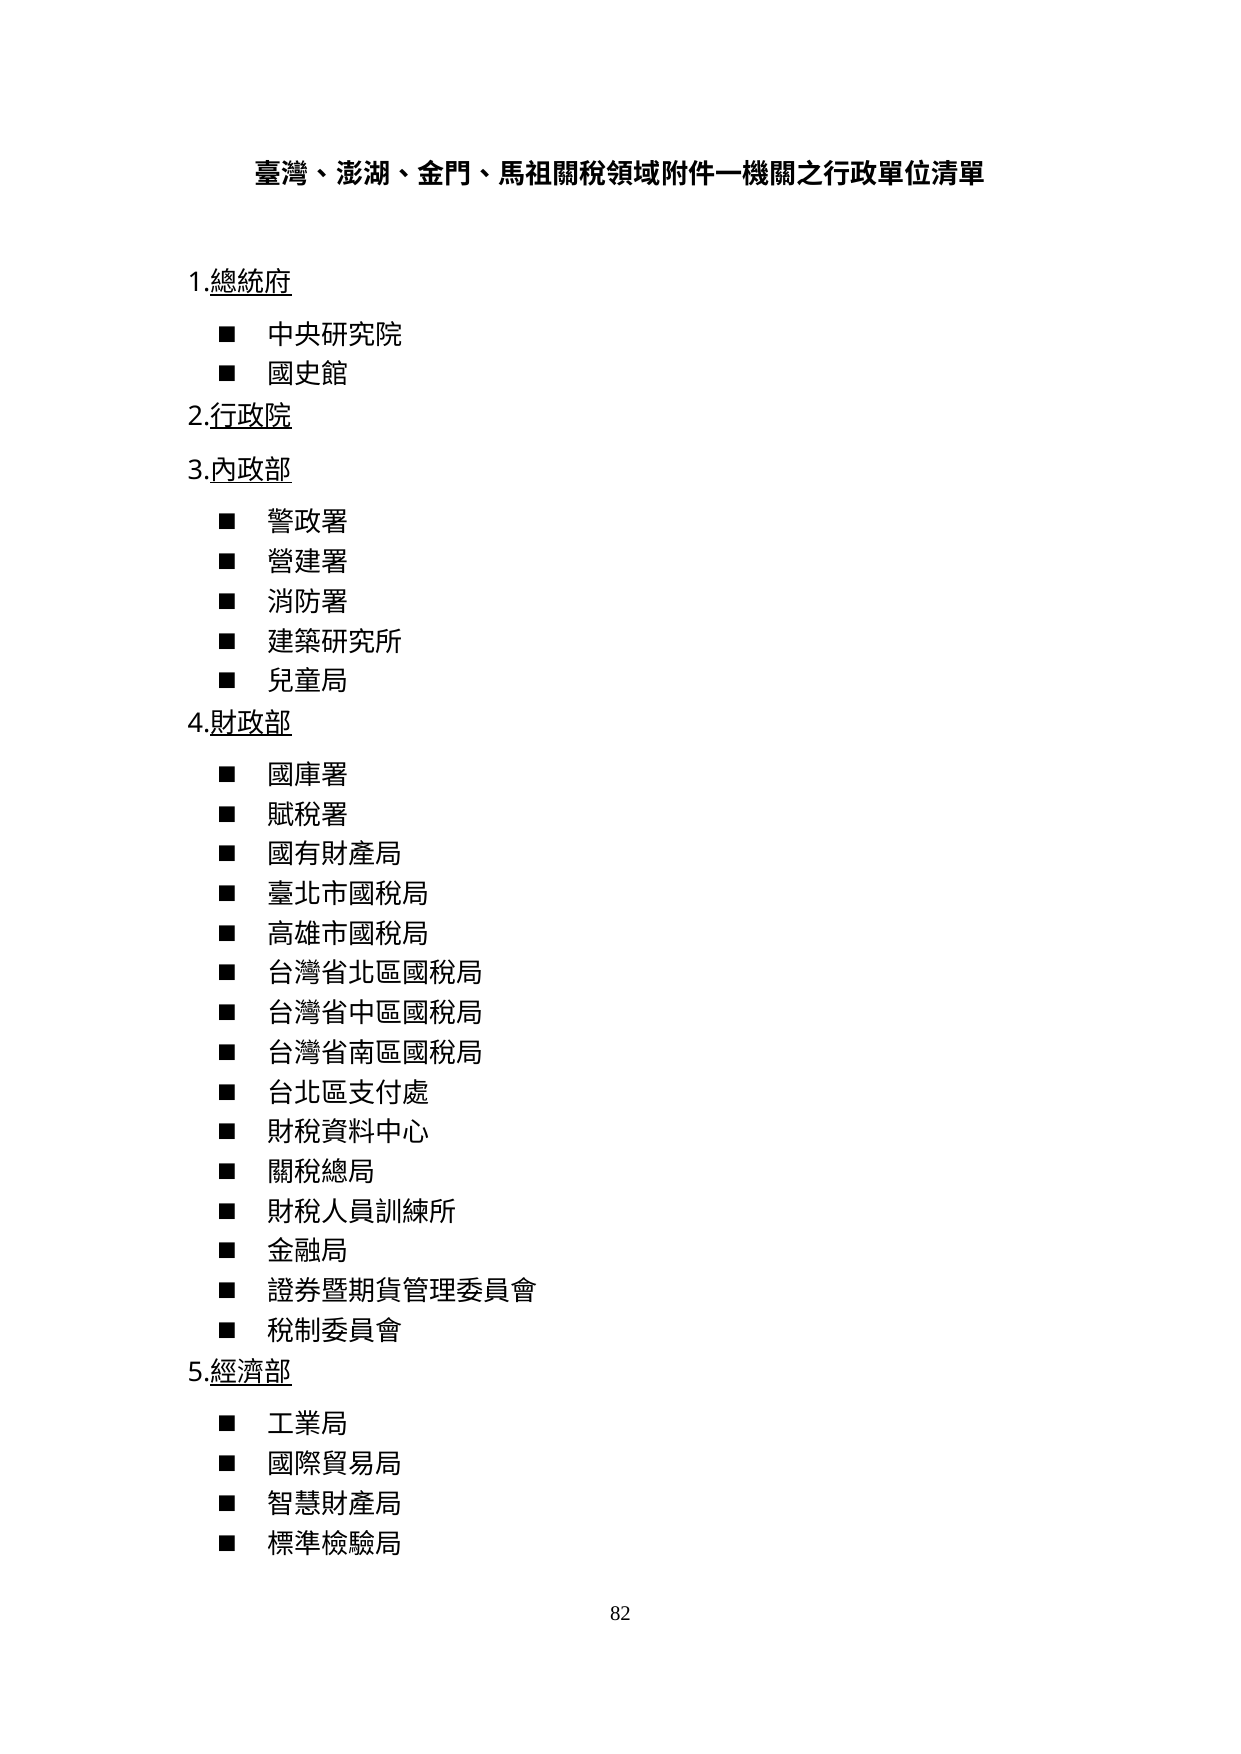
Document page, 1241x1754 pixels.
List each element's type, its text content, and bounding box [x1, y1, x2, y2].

list 高雄市國稅局 [217, 912, 1053, 951]
list 國史館 [217, 352, 1053, 392]
text 3.內政部 [187, 446, 1053, 488]
text 1.總統府 [187, 258, 1053, 300]
list 賦稅署 [217, 792, 1053, 832]
list 財稅人員訓練所 [217, 1189, 1053, 1229]
text 臺灣、澎湖、金門、馬祖關稅領域附件一機關之行政單位清單 [187, 150, 1053, 192]
list 兒童局 [217, 659, 1053, 699]
list 智慧財產局 [217, 1482, 1053, 1521]
list 稅制委員會 [217, 1308, 1053, 1348]
list 證券暨期貨管理委員會 [217, 1269, 1053, 1308]
list 營建署 [217, 540, 1053, 579]
text 2.行政院 [187, 392, 1053, 433]
text 5.經濟部 [187, 1348, 1053, 1390]
list 台灣省南區國稅局 [217, 1031, 1053, 1070]
list 金融局 [217, 1229, 1053, 1269]
list 國庫署 [217, 753, 1053, 792]
list 建築研究所 [217, 619, 1053, 659]
list 警政署 [217, 500, 1053, 540]
list 台北區支付處 [217, 1070, 1053, 1110]
list 關稅總局 [217, 1150, 1053, 1189]
list 標準檢驗局 [217, 1521, 1053, 1561]
list 台灣省中區國稅局 [217, 991, 1053, 1031]
list 財稅資料中心 [217, 1110, 1053, 1150]
list 國有財產局 [217, 832, 1053, 872]
text 4.財政部 [187, 699, 1053, 740]
list 中央研究院 [217, 312, 1053, 352]
list 臺北市國稅局 [217, 872, 1053, 912]
list 消防署 [217, 579, 1053, 619]
list 國際貿易局 [217, 1442, 1053, 1482]
list 台灣省北區國稅局 [217, 951, 1053, 991]
list 工業局 [217, 1402, 1053, 1442]
